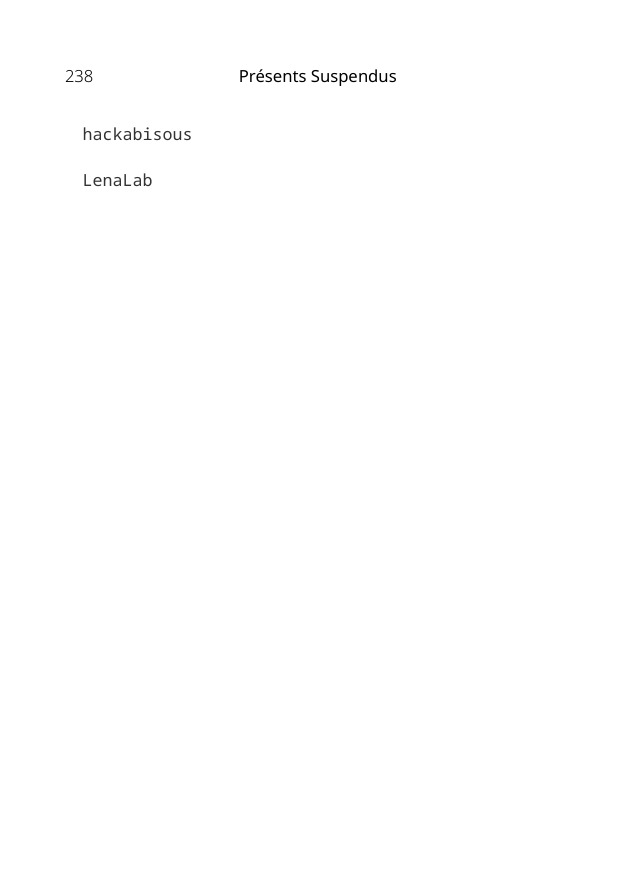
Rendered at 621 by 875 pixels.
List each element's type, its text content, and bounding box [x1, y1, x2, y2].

text hackabisous [65, 123, 524, 168]
text LenaLab [65, 168, 524, 191]
